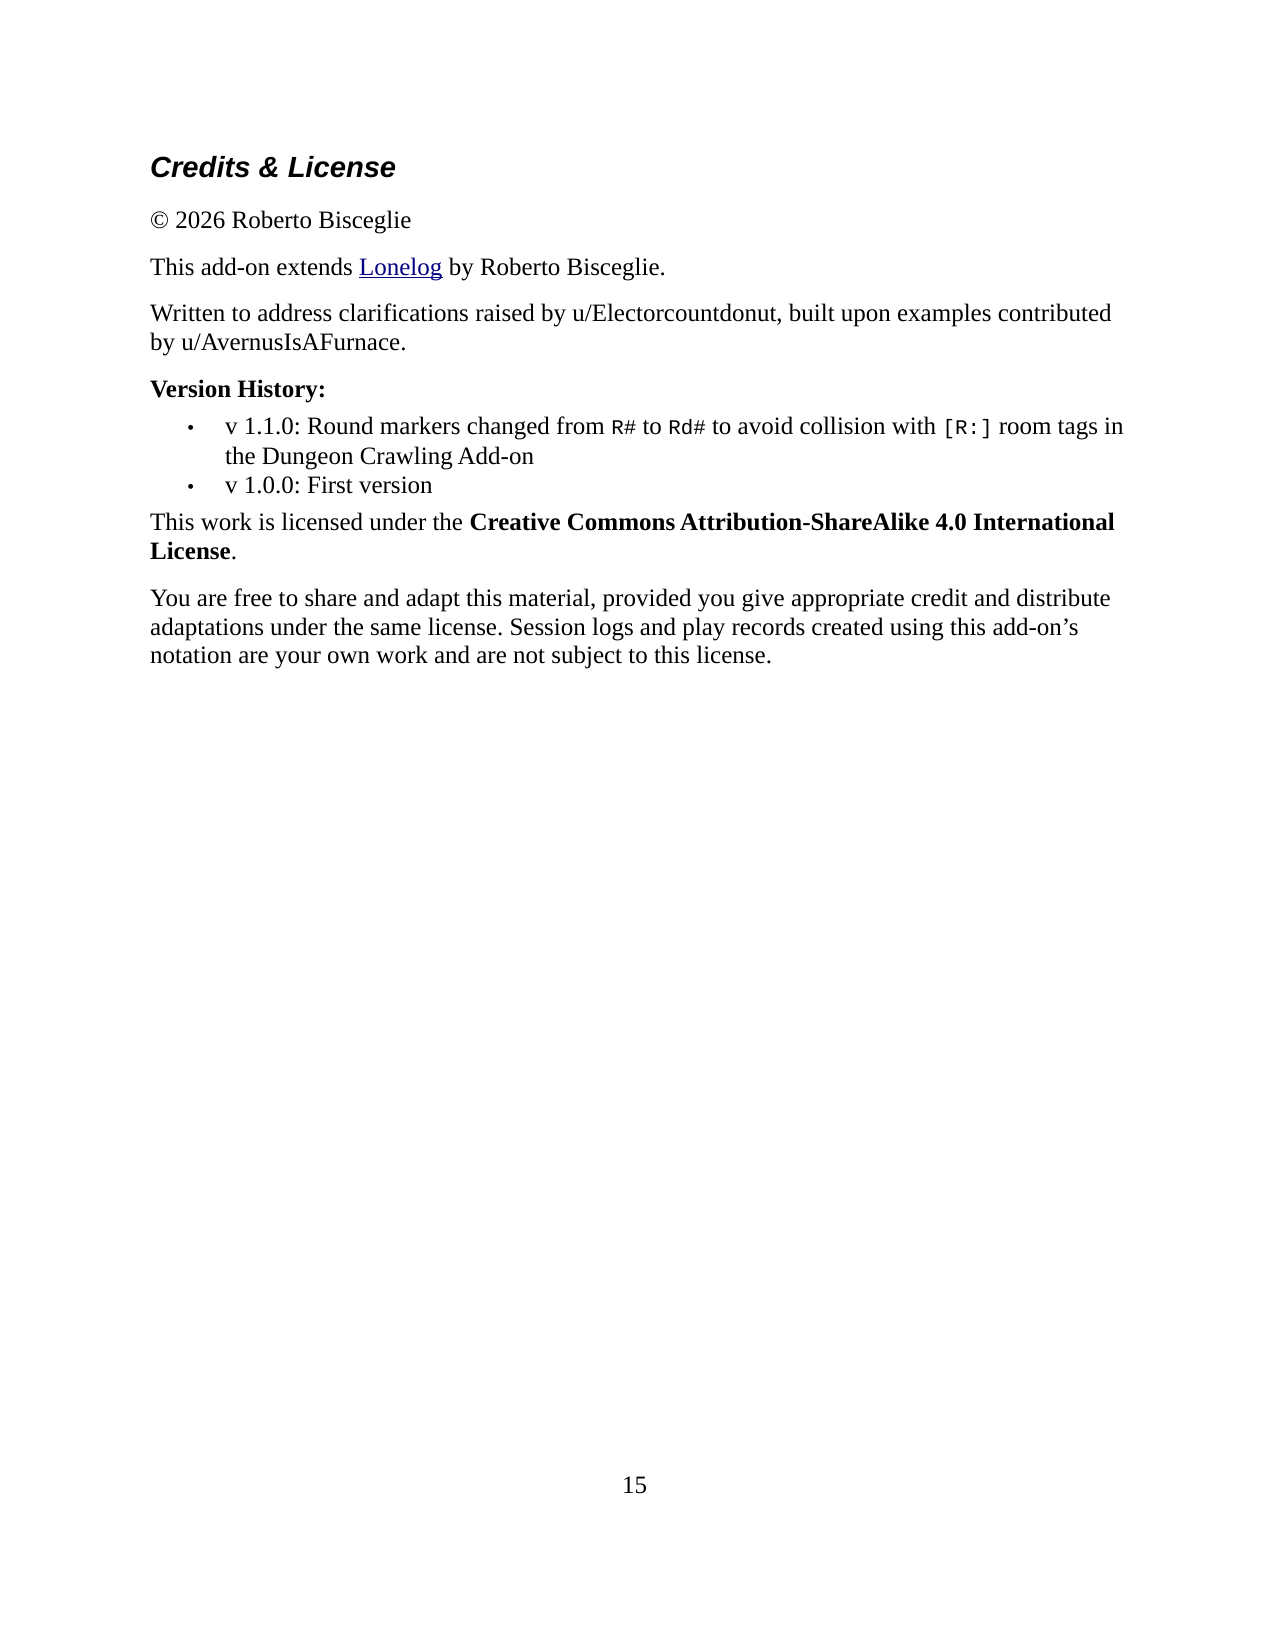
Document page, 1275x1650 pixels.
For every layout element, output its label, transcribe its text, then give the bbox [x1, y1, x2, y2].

text This add-on extends Lonelog by Roberto Bisceglie. [150, 252, 1125, 280]
text You are free to share and adapt this material, provided you give appropriate credit and distribute adaptations under the same license. Session logs and play records created using this add-on’s notation are your own work and are not subject to this license. [150, 583, 1125, 669]
subtitle Credits & License [150, 150, 1125, 183]
list v 1.1.0: Round markers changed from R# to Rd# to avoid collision with [R:] room tags in the Dungeon Crawling Add-on [187, 411, 1125, 470]
text © 2026 Roberto Bisceglie [150, 205, 1125, 234]
text This work is licensed under the Creative Commons Attribution-ShareAlike 4.0 International License. [150, 507, 1125, 565]
text Version History: [150, 374, 1125, 402]
list v 1.0.0: First version [187, 470, 1125, 498]
text Written to address clarifications raised by u/Electorcountdonut, built upon examples contributed by u/AvernusIsAFurnace. [150, 298, 1125, 356]
